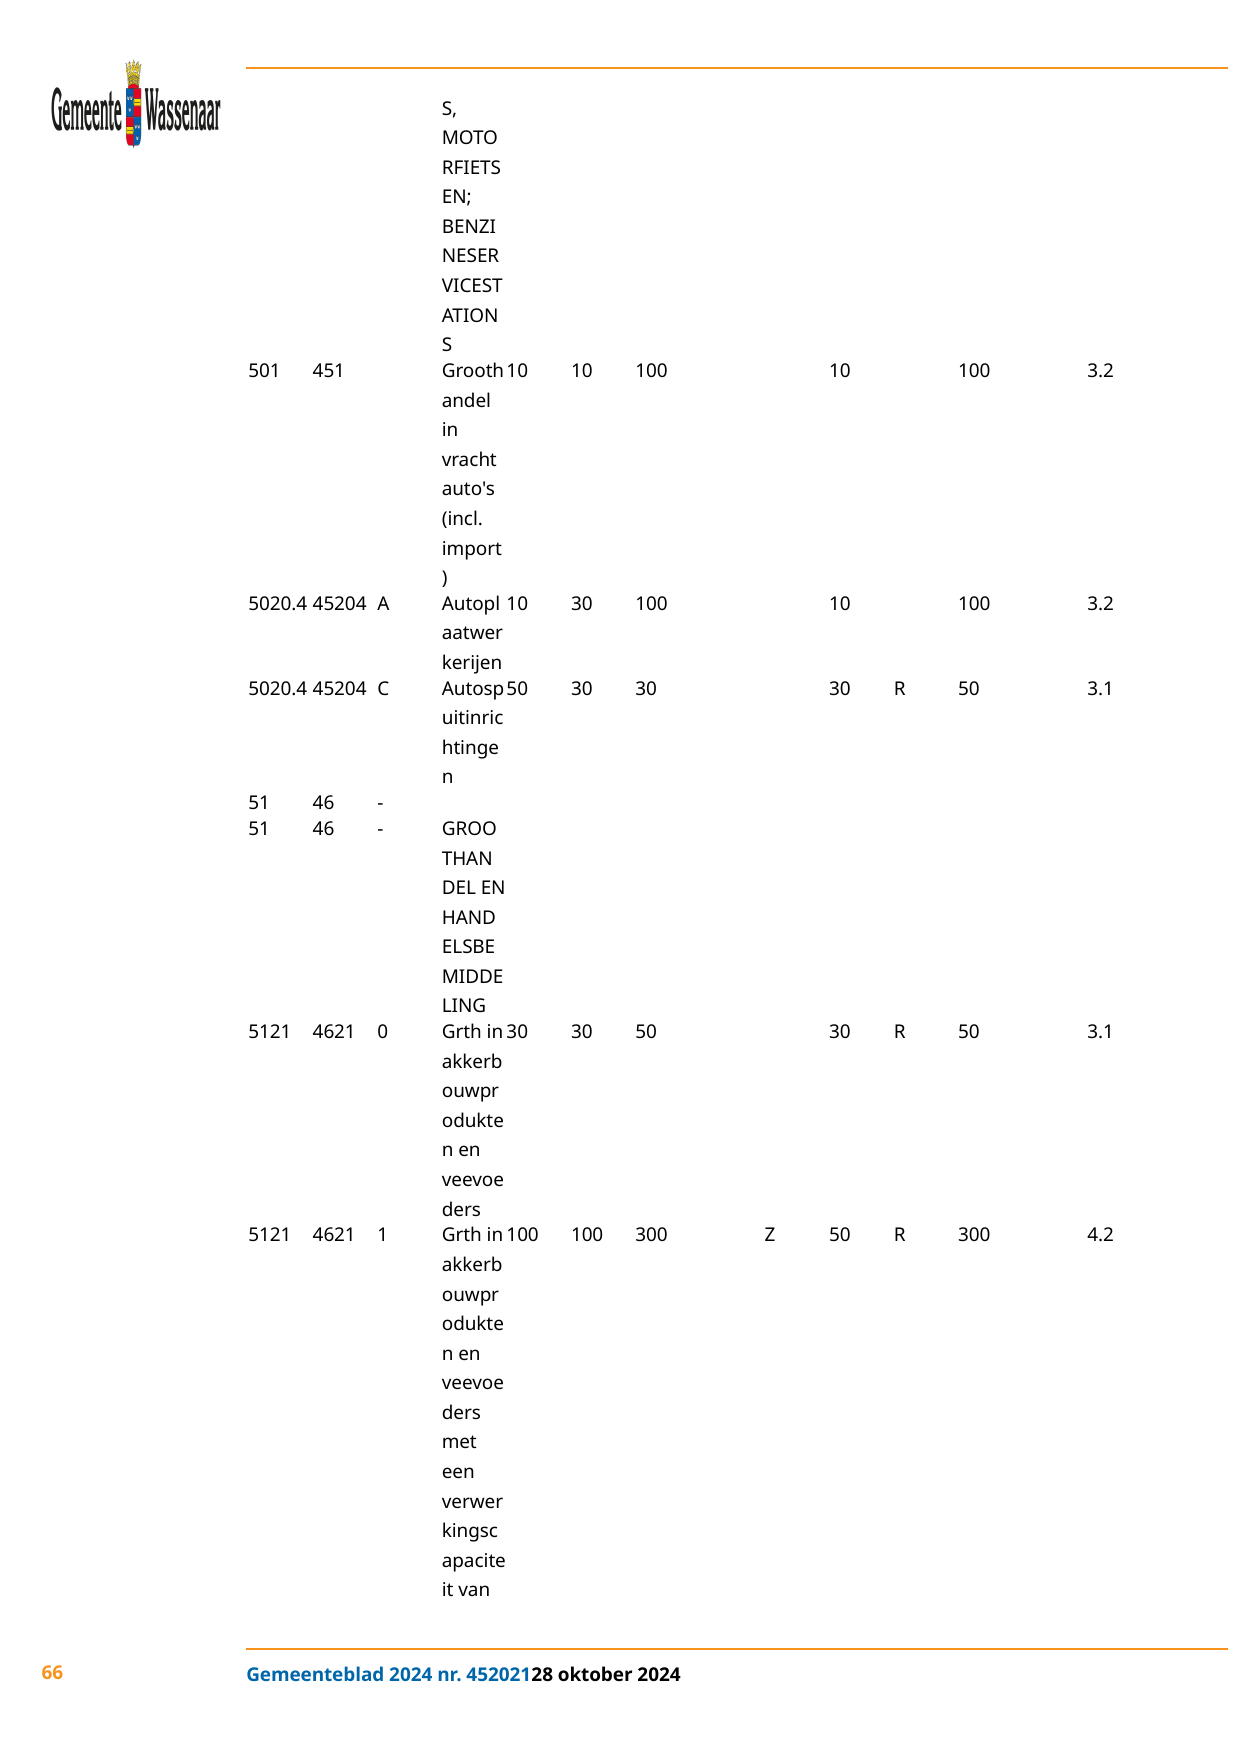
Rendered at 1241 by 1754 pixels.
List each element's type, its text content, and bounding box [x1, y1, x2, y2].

table_cell [958, 789, 1022, 815]
table_cell 30 [829, 675, 893, 789]
table_cell Grth in akkerbouwprodukten en veevoeders met een verwerkingscapaciteit van [442, 1222, 506, 1602]
table_cell [571, 815, 635, 1018]
table_cell - [377, 95, 442, 357]
table_cell [1087, 789, 1152, 815]
table_cell [313, 95, 377, 357]
table_cell 100 [958, 357, 1022, 590]
table_cell [1023, 1018, 1087, 1222]
table_cell 45204 [313, 675, 377, 789]
table_cell 10 [829, 590, 893, 675]
table_cell Grth in akkerbouwprodukten en veevoeders [442, 1018, 506, 1222]
table_cell 300 [958, 1222, 1022, 1602]
table_cell [700, 1018, 764, 1222]
table_cell Groothandel in vrachtauto's (incl. import) [442, 357, 506, 590]
table_cell [764, 789, 829, 815]
table_cell 300 [635, 1222, 700, 1602]
table_cell GROOTHANDEL EN HANDELSBEMIDDELING [442, 815, 506, 1018]
table_cell 10 [506, 590, 571, 675]
table_cell R [894, 1222, 958, 1602]
table_cell S, MOTORFIETSEN; BENZINESERVICESTATIONS [442, 95, 506, 357]
table_cell 5121 [248, 1018, 312, 1222]
table_cell [1023, 1222, 1087, 1602]
picture [41, 47, 231, 172]
table_cell 50 [958, 675, 1022, 789]
table_cell 5121 [248, 1222, 312, 1602]
table_cell 3.1 [1087, 675, 1152, 789]
table_cell [635, 815, 700, 1018]
table_cell 100 [571, 1222, 635, 1602]
table_cell 50 [635, 1018, 700, 1222]
table_cell [635, 95, 700, 357]
table_cell A [377, 590, 442, 675]
table_cell [764, 590, 829, 675]
table_cell [894, 815, 958, 1018]
table_cell 3.2 [1087, 357, 1152, 590]
table_cell [764, 357, 829, 590]
table_cell 10 [506, 357, 571, 590]
table_cell 10 [829, 357, 893, 590]
table_cell 51 [248, 789, 312, 815]
table_cell [1087, 95, 1152, 357]
table_cell [700, 1222, 764, 1602]
table_cell 46 [313, 815, 377, 1018]
table_cell R [894, 675, 958, 789]
table_cell 30 [829, 1018, 893, 1222]
table_cell 46 [313, 789, 377, 815]
table_cell 100 [635, 357, 700, 590]
table_cell 30 [506, 1018, 571, 1222]
table_cell 4621 [313, 1222, 377, 1602]
table_cell [1023, 789, 1087, 815]
table_cell [700, 815, 764, 1018]
table_cell 10 [571, 357, 635, 590]
table_cell 50 [506, 675, 571, 789]
table_cell [377, 357, 442, 590]
table_cell 30 [571, 675, 635, 789]
table_cell [442, 789, 506, 815]
table_cell 51 [248, 815, 312, 1018]
table_cell [958, 95, 1022, 357]
table_cell [894, 590, 958, 675]
table_cell [894, 95, 958, 357]
table_cell 100 [506, 1222, 571, 1602]
table_cell [1023, 590, 1087, 675]
table_cell [764, 815, 829, 1018]
table_cell Autospuitinrichtingen [442, 675, 506, 789]
table_cell 30 [571, 1018, 635, 1222]
table_cell 4621 [313, 1018, 377, 1222]
table_cell 30 [635, 675, 700, 789]
table_cell [764, 675, 829, 789]
table_cell [700, 357, 764, 590]
table_cell 1 [377, 1222, 442, 1602]
table_cell - [377, 789, 442, 815]
table_cell 45204 [313, 590, 377, 675]
table_cell [829, 789, 893, 815]
table_cell [1023, 815, 1087, 1018]
table_cell [1023, 95, 1087, 357]
table_cell [1023, 357, 1087, 590]
table_cell [1023, 675, 1087, 789]
table_cell [894, 789, 958, 815]
table_cell [571, 789, 635, 815]
table_cell [506, 789, 571, 815]
table_cell Z [764, 1222, 829, 1602]
table_cell [894, 357, 958, 590]
table_cell 50 [958, 1018, 1022, 1222]
table_cell 5020.4 [248, 675, 312, 789]
table_cell 451 [313, 357, 377, 590]
table_cell 0 [377, 1018, 442, 1222]
table_cell [635, 789, 700, 815]
table_cell [700, 95, 764, 357]
table_cell 4.2 [1087, 1222, 1152, 1602]
table_cell C [377, 675, 442, 789]
table_cell 30 [571, 590, 635, 675]
table_cell [506, 95, 571, 357]
table_cell - [377, 815, 442, 1018]
table_cell [700, 590, 764, 675]
table_cell [506, 815, 571, 1018]
table_cell 5020.4 [248, 590, 312, 675]
table_cell [1087, 815, 1152, 1018]
table_cell [571, 95, 635, 357]
table_cell [829, 815, 893, 1018]
table_cell R [894, 1018, 958, 1222]
table_cell [248, 95, 312, 357]
table_cell 100 [635, 590, 700, 675]
table_cell 50 [829, 1222, 893, 1602]
table_cell [764, 1018, 829, 1222]
table_cell 501 [248, 357, 312, 590]
table_cell 3.1 [1087, 1018, 1152, 1222]
table_cell [700, 675, 764, 789]
table_cell [764, 95, 829, 357]
table_cell [958, 815, 1022, 1018]
table_cell [700, 789, 764, 815]
table_cell 3.2 [1087, 590, 1152, 675]
table_cell [829, 95, 893, 357]
table_cell 100 [958, 590, 1022, 675]
table_cell Autoplaatwerkerijen [442, 590, 506, 675]
